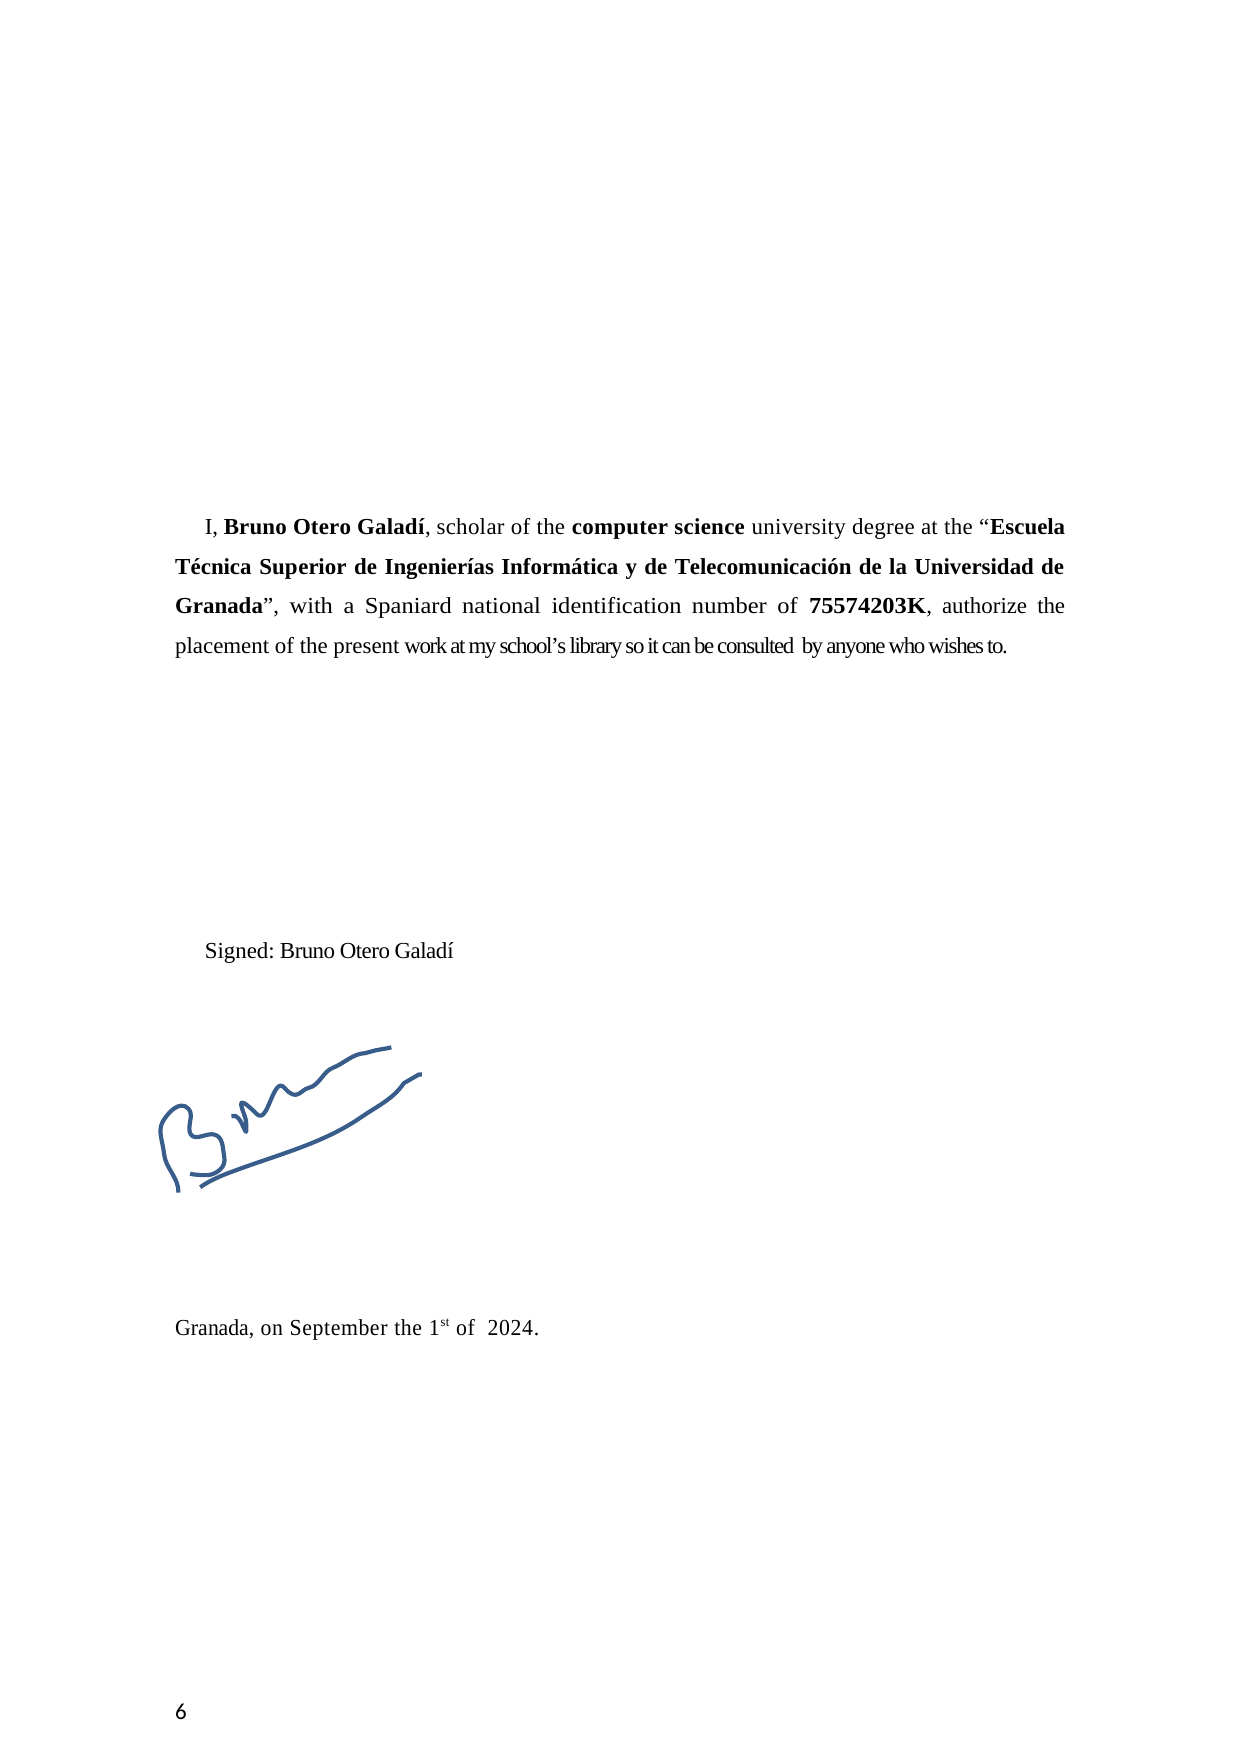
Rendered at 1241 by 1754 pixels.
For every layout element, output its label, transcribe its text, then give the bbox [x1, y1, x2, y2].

text Signed: Bruno Otero Galadí [204, 937, 1065, 964]
text I, Bruno Otero Galadí, scholar of the computer science university degree at the “Escuela Técnica Superior de Ingenierías Informática y de Telecomunicación de la Universidad de Granada”, with a Spaniard national identification number of 75574203K, authorize the placement of the present work at my school’s library so it can be consulted by anyone who wishes to. [175, 513, 1065, 658]
text Granada, on September the 1st of 2024. [175, 1314, 1065, 1341]
